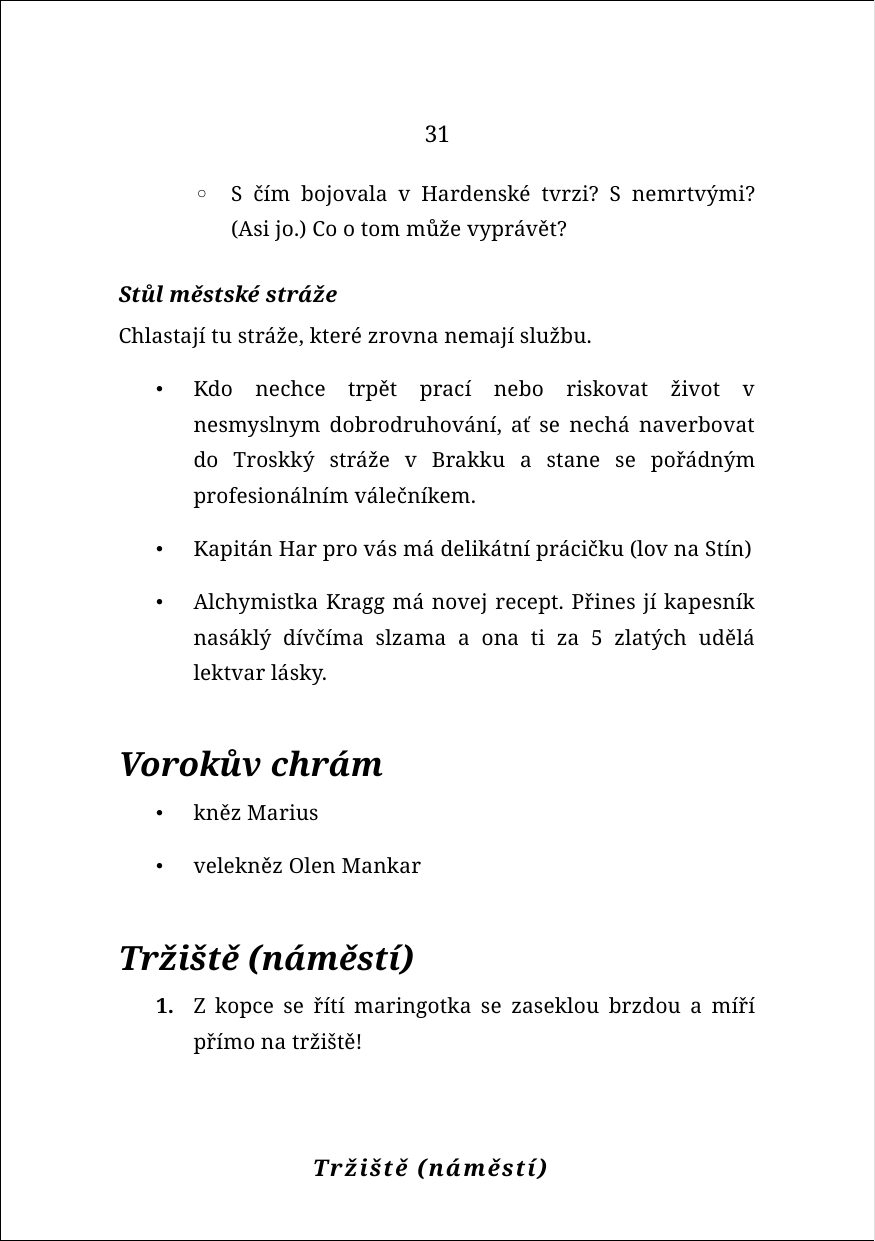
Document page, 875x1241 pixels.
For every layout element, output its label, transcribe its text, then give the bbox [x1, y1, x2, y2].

text Chlastají tu stráže, které zrovna nemají službu. [118, 321, 756, 349]
subtitle Vorokův chrám [118, 741, 756, 787]
subtitle Tržiště (náměstí) [118, 934, 756, 980]
list Kapitán Har pro vás má delikátní prácičku (lov na Stín) [156, 534, 756, 562]
subtitle Stůl městské stráže [118, 279, 756, 309]
list S čím bojovala v Hardenské tvrzi? S nemrtvými? (Asi jo.) Co o tom může vyprávět? [193, 179, 756, 243]
list velekněz Olen Mankar [156, 852, 756, 880]
list Kdo nechce trpět prací nebo riskovat život v nesmyslnym dobrodruhování, ať se nechá naverbovat do Troskký stráže v Brakku a stane se pořádným profesionálním válečníkem. [156, 374, 756, 509]
list Alchymistka Kragg má novej recept. Přines jí kapesník nasáklý dívčíma slzama a ona ti za 5 zlatých udělá lektvar lásky. [156, 587, 756, 687]
list kněz Marius [156, 798, 756, 827]
list Z kopce se řítí maringotka se zaseklou brzdou a míří přímo na tržiště! [156, 992, 756, 1056]
